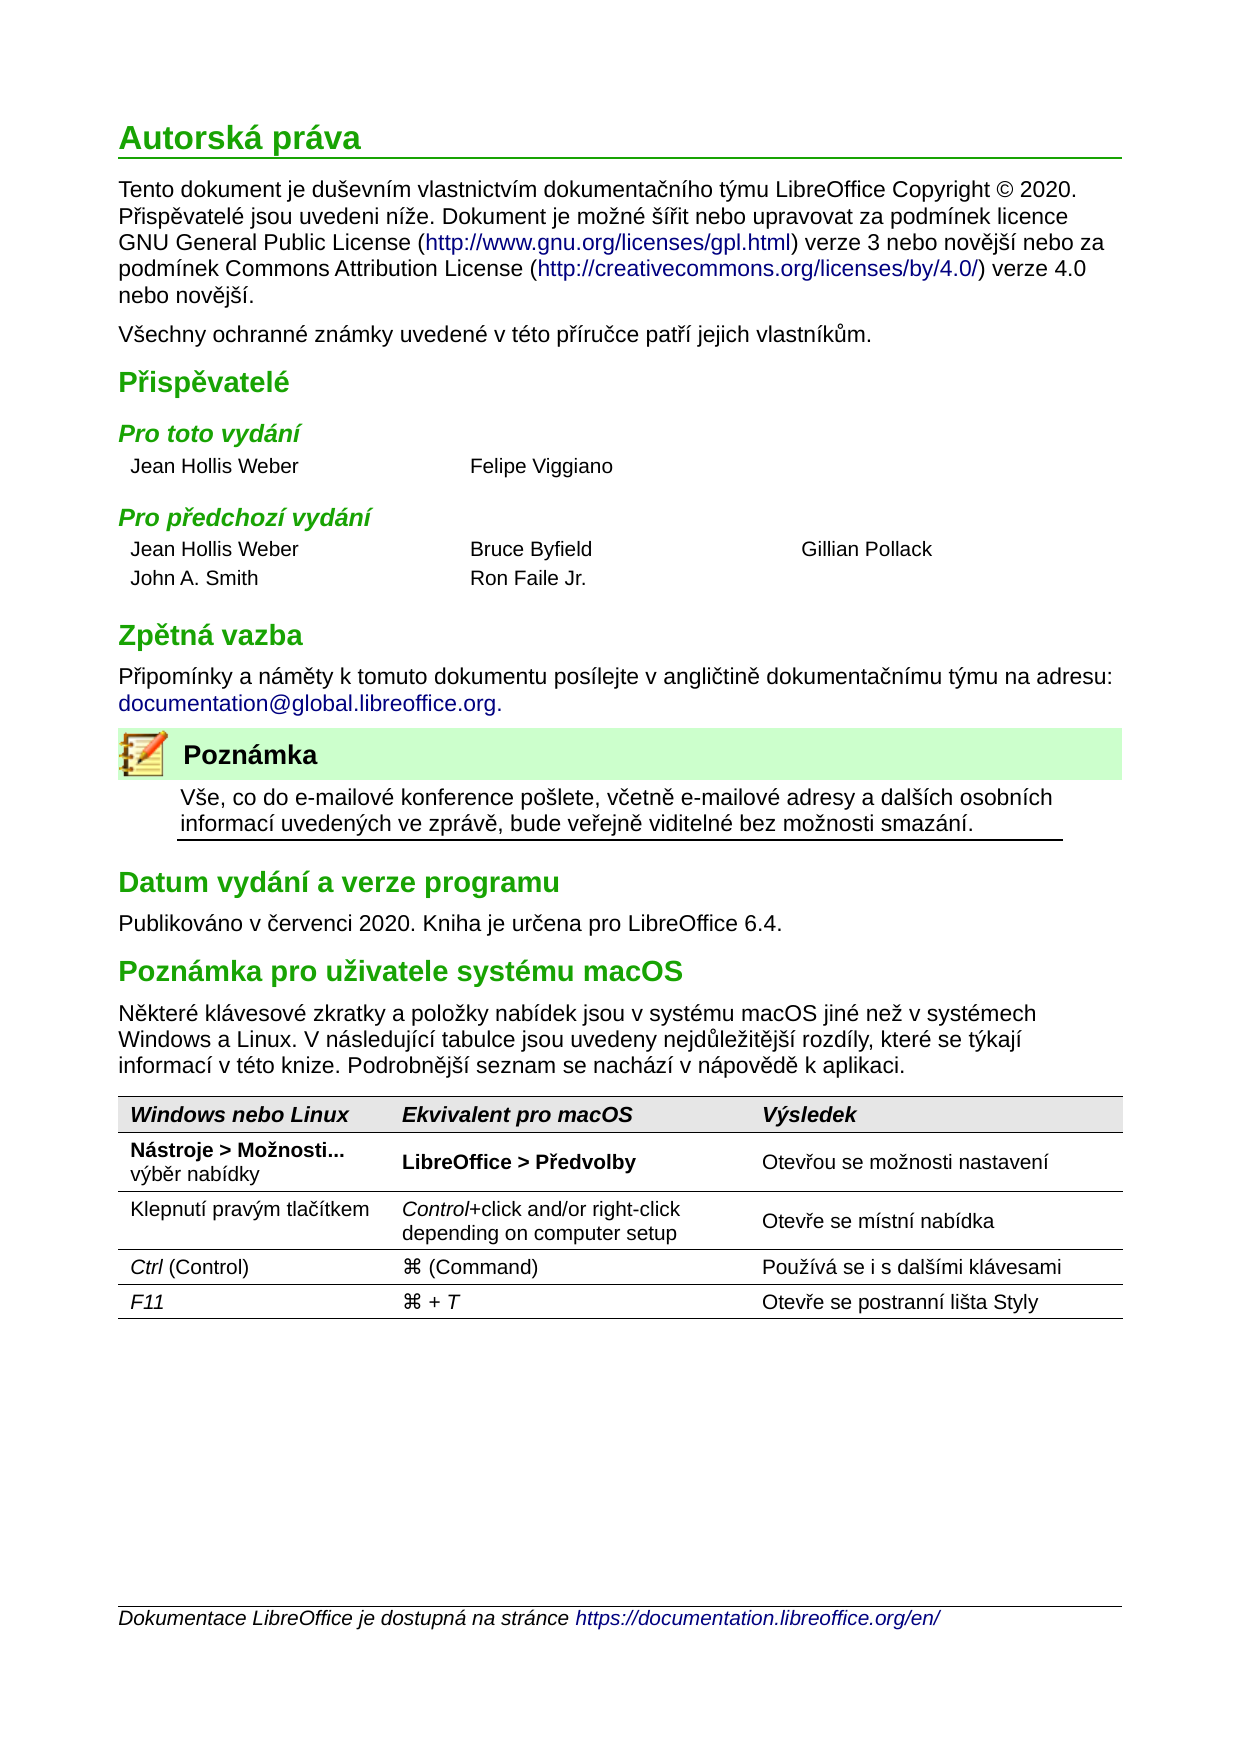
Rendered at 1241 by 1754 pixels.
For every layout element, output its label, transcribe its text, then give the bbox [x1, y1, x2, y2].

table_header Jean Hollis Weber [118, 537, 458, 566]
table_cell Control+click and/or right-click depending on computer setup [390, 1192, 750, 1249]
table_cell Otevře se místní nabídka [750, 1192, 1123, 1249]
subtitle Zpětná vazba [118, 618, 1122, 651]
table_cell LibreOffice > Předvolby [390, 1133, 750, 1191]
table_header Gillian Pollack [789, 537, 1122, 566]
subtitle Pro předchozí vydání [118, 503, 1122, 531]
table_cell Otevře se postranní lišta Styly [750, 1285, 1123, 1318]
table_header Windows nebo Linux [118, 1097, 390, 1132]
table_header Felipe Viggiano [458, 454, 789, 482]
table_header Ekvivalent pro macOS [390, 1097, 750, 1132]
table_cell [789, 566, 1122, 594]
subtitle Datum vydání a verze programu [118, 865, 1122, 898]
subtitle Autorská práva [118, 118, 1122, 157]
table_header Výsledek [750, 1097, 1123, 1132]
table_cell Klepnutí pravým tlačítkem [118, 1192, 390, 1249]
table_cell Nástroje > Možnosti... výběr nabídky [118, 1133, 390, 1191]
text Některé klávesové zkratky a položky nabídek jsou v systému macOS jiné než v systémech Windows a Linux. V následující tabulce jsou uvedeny nejdůležitější rozdíly, které se týkají informací v této knize. Podrobnější seznam se nachází v nápovědě k aplikaci. [118, 999, 1122, 1079]
text Tento dokument je duševním vlastnictvím dokumentačního týmu LibreOffice Copyright © 2020. Přispěvatelé jsou uvedeni níže. Dokument je možné šířit nebo upravovat za podmínek licence GNU General Public License (http://www.gnu.org/licenses/gpl.html) verze 3 nebo novější nebo za podmínek Commons Attribution License (http://creativecommons.org/licenses/by/4.0/) verze 4.0 nebo novější. [118, 176, 1122, 308]
table_cell ⌘ + T [390, 1285, 750, 1318]
table_cell Používá se i s dalšími klávesami [750, 1250, 1123, 1283]
table_cell John A. Smith [118, 566, 458, 594]
subtitle Pro toto vydání [118, 419, 1122, 448]
table_cell F11 [118, 1285, 390, 1318]
table_cell Otevřou se možnosti nastavení [750, 1133, 1123, 1191]
text Všechny ochranné známky uvedené v této příručce patří jejich vlastníkům. [118, 321, 1122, 347]
text Připomínky a náměty k tomuto dokumentu posílejte v angličtině dokumentačnímu týmu na adresu: documentation@global.libreoffice.org. [118, 663, 1122, 716]
table_cell ⌘ (Command) [390, 1250, 750, 1283]
table_header [789, 454, 1122, 482]
subtitle Přispěvatelé [118, 365, 1122, 398]
subtitle Poznámka [118, 728, 1122, 780]
table_header Bruce Byfield [458, 537, 789, 566]
text Publikováno v červenci 2020. Kniha je určena pro LibreOffice 6.4. [118, 910, 1122, 937]
picture [119, 729, 170, 780]
text Vše, co do e-mailové konference pošlete, včetně e-mailové adresy a dalších osobních informací uvedených ve zprávě, bude veřejně viditelné bez možnosti smazání. [177, 780, 1063, 839]
table_header Jean Hollis Weber [118, 454, 458, 482]
subtitle Poznámka pro uživatele systému macOS [118, 954, 1122, 988]
table_cell Ron Faile Jr. [458, 566, 789, 594]
table_cell Ctrl (Control) [118, 1250, 390, 1283]
